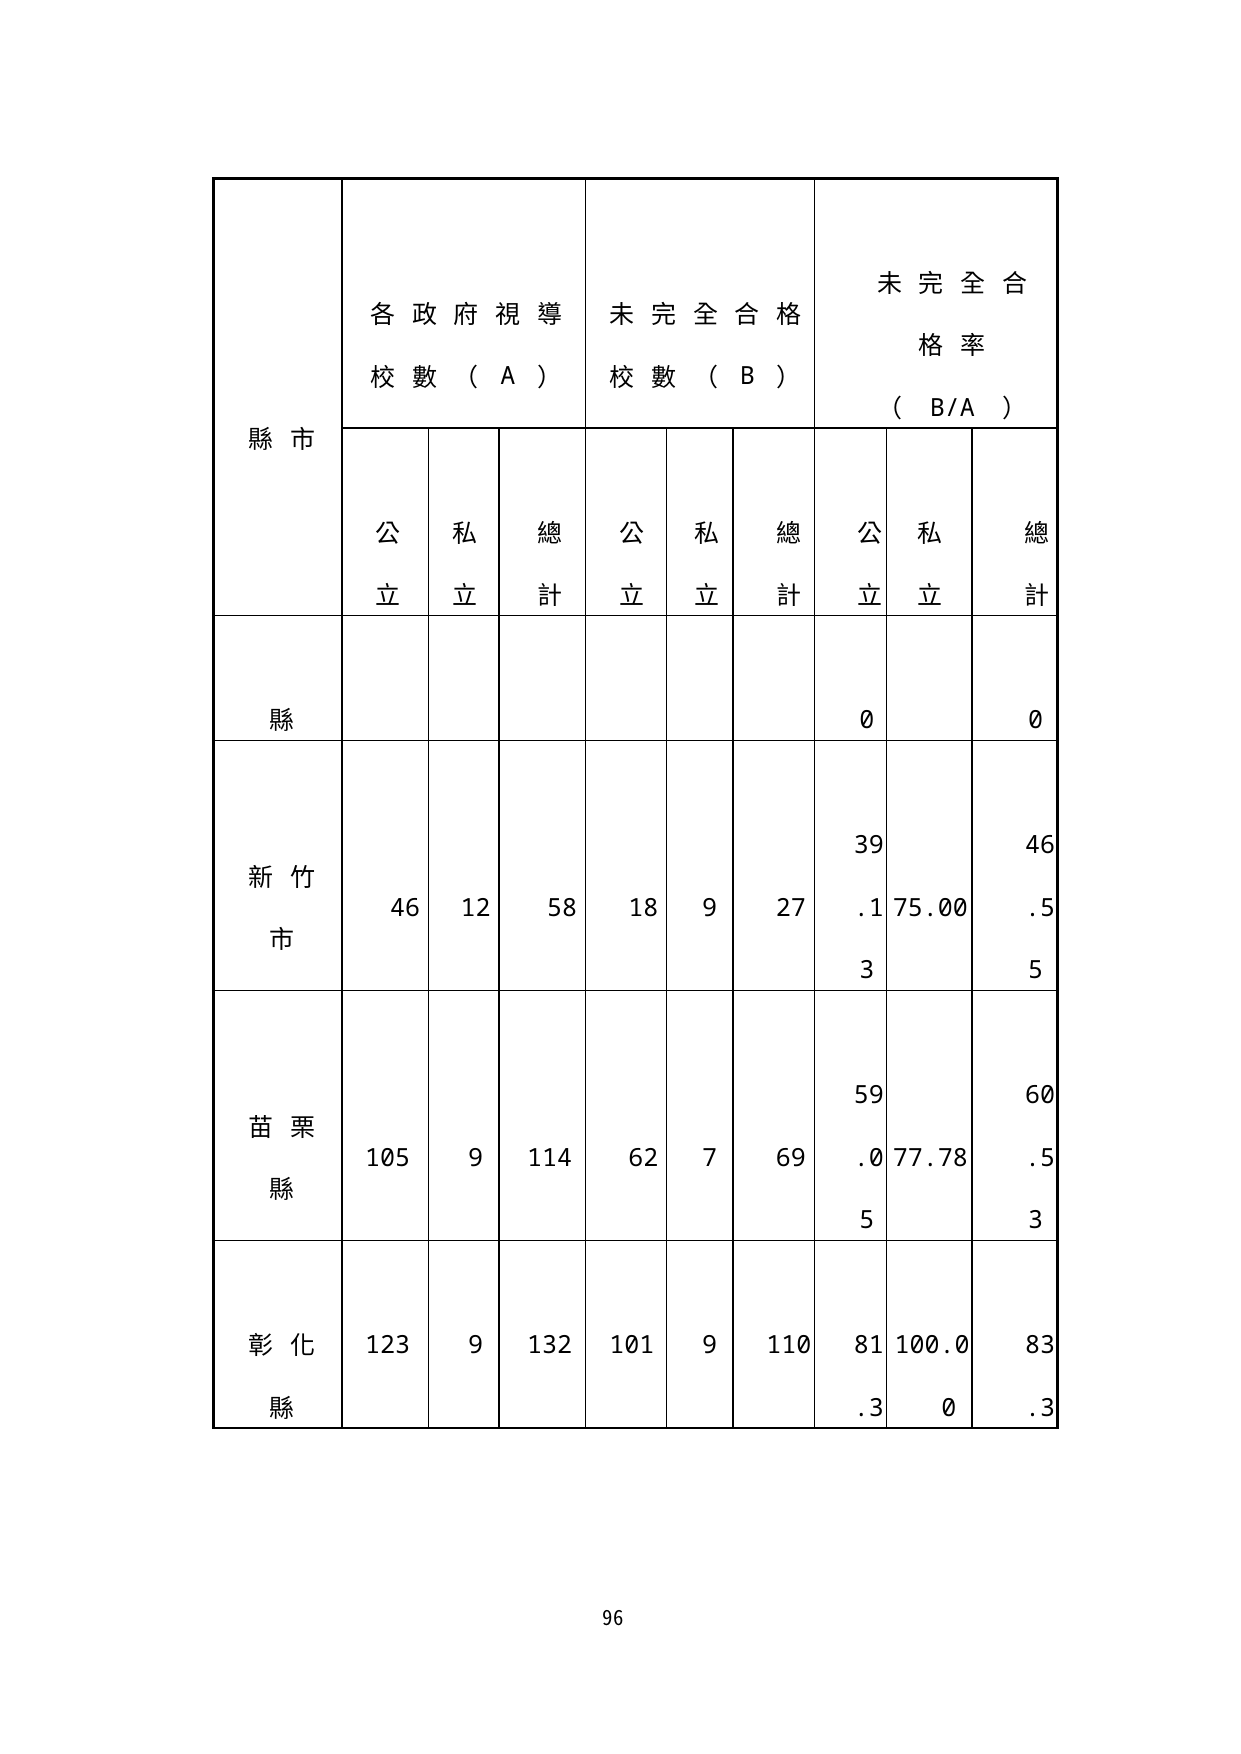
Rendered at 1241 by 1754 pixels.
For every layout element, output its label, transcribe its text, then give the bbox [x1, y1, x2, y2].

table_cell 新竹市 [215, 741, 341, 990]
table_cell [734, 616, 814, 740]
table_cell 100.00 [887, 1241, 971, 1427]
table_cell 59.05 [815, 991, 886, 1240]
table_header 各政府視導校數（A） [343, 180, 585, 427]
table_cell 83.3 [973, 1241, 1056, 1427]
table_cell [887, 616, 971, 740]
table_cell 0 [815, 616, 886, 740]
table_cell 9 [667, 741, 732, 990]
table_cell 7 [667, 991, 732, 1240]
table_cell 123 [343, 1241, 428, 1427]
table_cell 58 [500, 741, 585, 990]
table_cell 9 [429, 991, 498, 1240]
table_cell 公立 [343, 429, 428, 615]
table_cell 12 [429, 741, 498, 990]
table_cell 46 [343, 741, 428, 990]
table_cell 101 [586, 1241, 666, 1427]
table_cell 總計 [734, 429, 814, 615]
table_cell 公立 [815, 429, 886, 615]
table_cell 132 [500, 1241, 585, 1427]
table_cell [343, 616, 428, 740]
table_cell 46.55 [973, 741, 1056, 990]
table_cell 私立 [887, 429, 971, 615]
table_header 未完全合格校數（B） [586, 180, 814, 427]
table_cell 公立 [586, 429, 666, 615]
table_cell 0 [973, 616, 1056, 740]
table_cell 9 [429, 1241, 498, 1427]
table_cell 彰化縣 [215, 1241, 341, 1427]
table_cell 私立 [429, 429, 498, 615]
table_cell 60.53 [973, 991, 1056, 1240]
table_cell 27 [734, 741, 814, 990]
table_cell [429, 616, 498, 740]
table_cell [500, 616, 585, 740]
table_cell 39.13 [815, 741, 886, 990]
table_cell [586, 616, 666, 740]
table_cell 苗栗縣 [215, 991, 341, 1240]
table_cell 69 [734, 991, 814, 1240]
table_cell 105 [343, 991, 428, 1240]
table_cell 9 [667, 1241, 732, 1427]
table_cell 18 [586, 741, 666, 990]
table_header 未完全合格率（B/A） [815, 180, 1056, 427]
table_cell 81.3 [815, 1241, 886, 1427]
table_cell [667, 616, 732, 740]
table_cell 總計 [500, 429, 585, 615]
table_header 縣市 [215, 180, 341, 615]
table_cell 75.00 [887, 741, 971, 990]
table_cell 110 [734, 1241, 814, 1427]
table_cell 縣 [215, 616, 341, 740]
table_cell 77.78 [887, 991, 971, 1240]
table_cell 私立 [667, 429, 732, 615]
table_cell 總計 [973, 429, 1056, 615]
table_cell 114 [500, 991, 585, 1240]
table_cell 62 [586, 991, 666, 1240]
